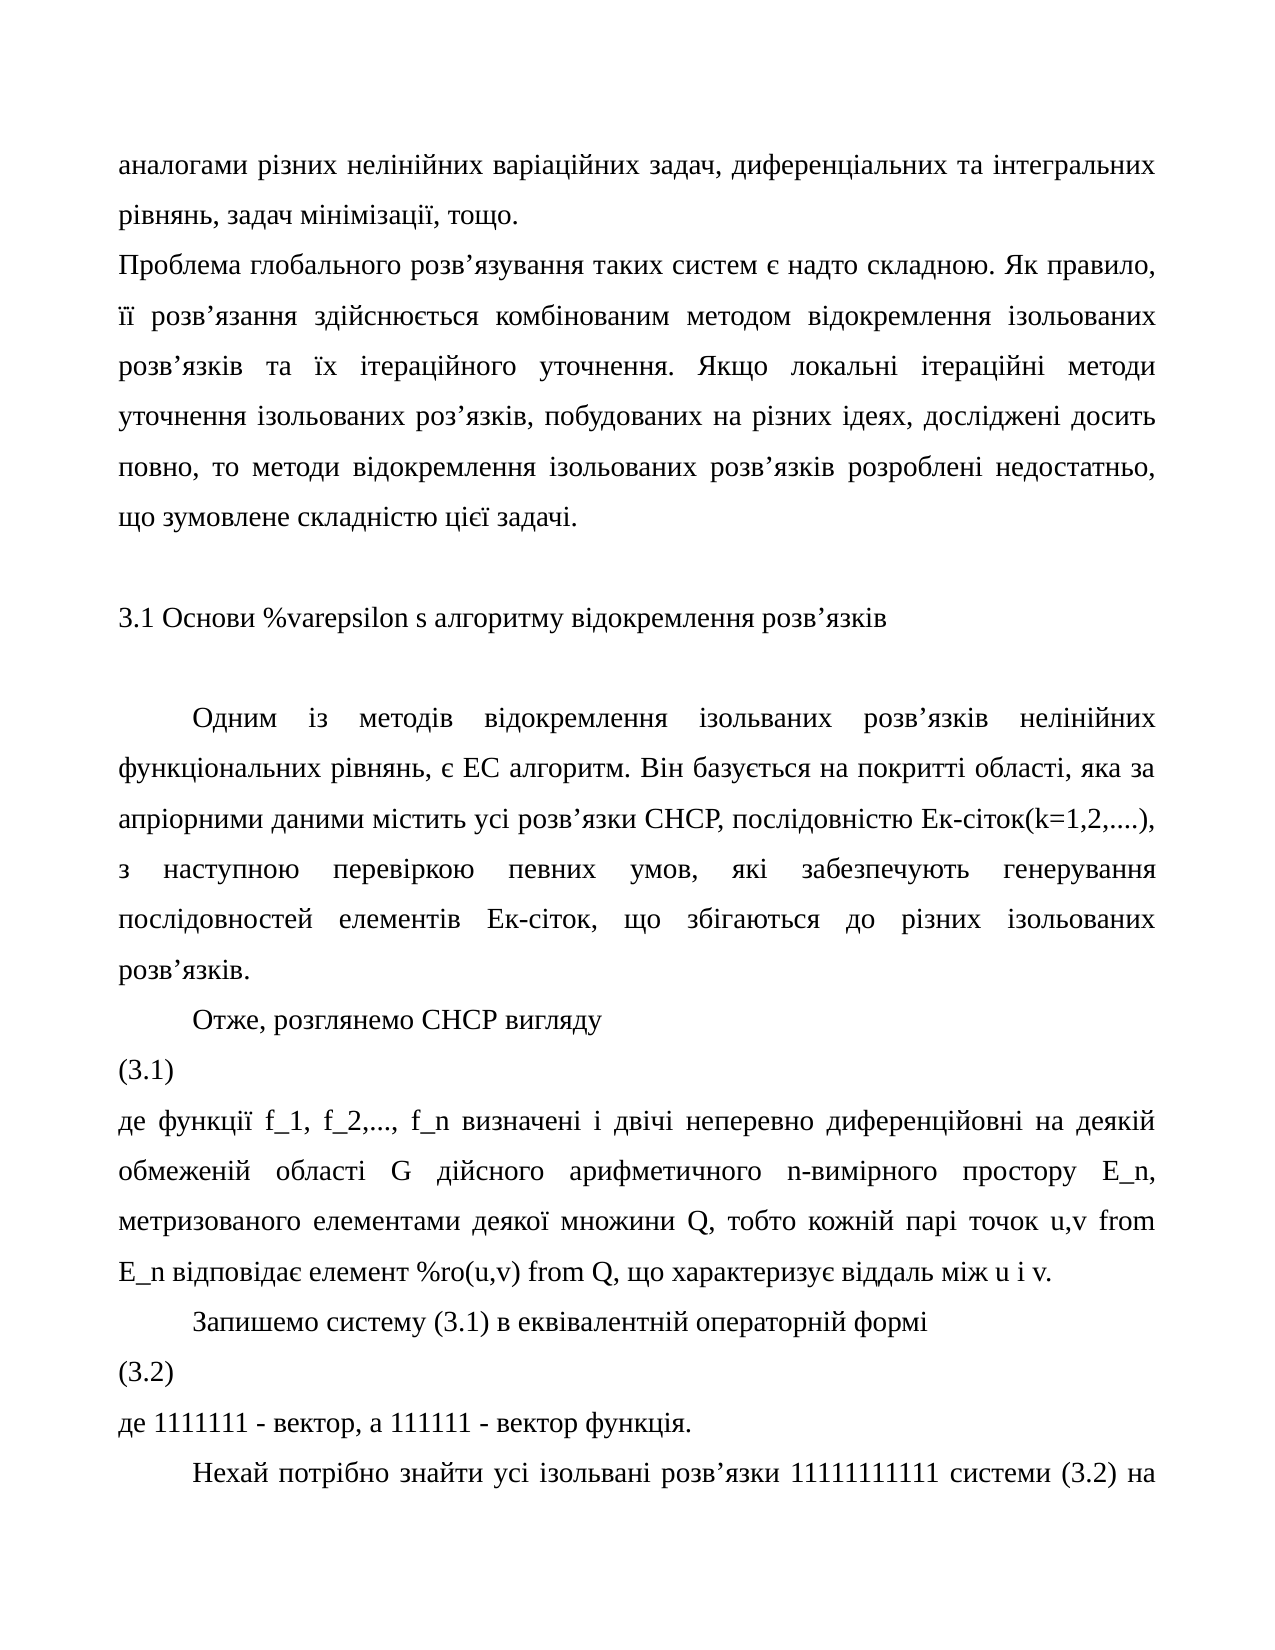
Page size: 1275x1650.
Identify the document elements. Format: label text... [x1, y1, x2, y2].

text де функції f_1, f_2,..., f_n визначені і двічі неперевно диференційовні на деякій обмеженій області G дійсного арифметичного n-вимірного простору E_n, метризованого елементами деякої множини Q, тобто кожній парі точок u,v from E_n відповідає елемент %ro(u,v) from Q, що характеризує віддаль між u і v. [118, 1103, 1157, 1287]
text Проблема глобального розв’язування таких систем є надто складною. Як правило, її розв’язання здійснюється комбінованим методом відокремлення ізольованих розв’язків та їх ітераційного уточнення. Якщо локальні ітераційні методи уточнення ізольованих роз’язків, побудованих на різних ідеях, досліджені досить повно, то методи відокремлення ізольованих розв’язків розроблені недостатньо, що зумовлене складністю цієї задачі. [118, 247, 1157, 533]
text Нехай потрібно знайти усі ізольвані розв’язки 11111111111 системи (3.2) на [118, 1455, 1157, 1488]
text де 1111111 - вектор, а 111111 - вектор функція. [118, 1405, 1157, 1438]
text Отже, розглянемо СНСР вигляду [118, 1002, 1157, 1036]
text 3.1 Основи %varepsilon s алгоритму відокремлення розв’язків [118, 600, 1157, 633]
text (3.2) [118, 1354, 1157, 1388]
text Одним із методів відокремлення ізольваних розв’язків нелінійних функціональних рівнянь, є ЕС алгоритм. Він базується на покритті області, яка за апріорними даними містить усі розв’язки СНСР, послідовністю Ек-сіток(k=1,2,....), з наступною перевіркою певних умов, які забезпечують генерування послідовностей елементів Ек-сіток, що збігаються до різних ізольованих розв’язків. [118, 700, 1157, 985]
text (3.1) [118, 1052, 1157, 1086]
text аналогами різних нелінійних варіаційних задач, диференціальних та інтегральних рівнянь, задач мінімізації, тощо. [118, 147, 1157, 231]
text Запишемо систему (3.1) в еквівалентній операторній формі [118, 1304, 1157, 1338]
